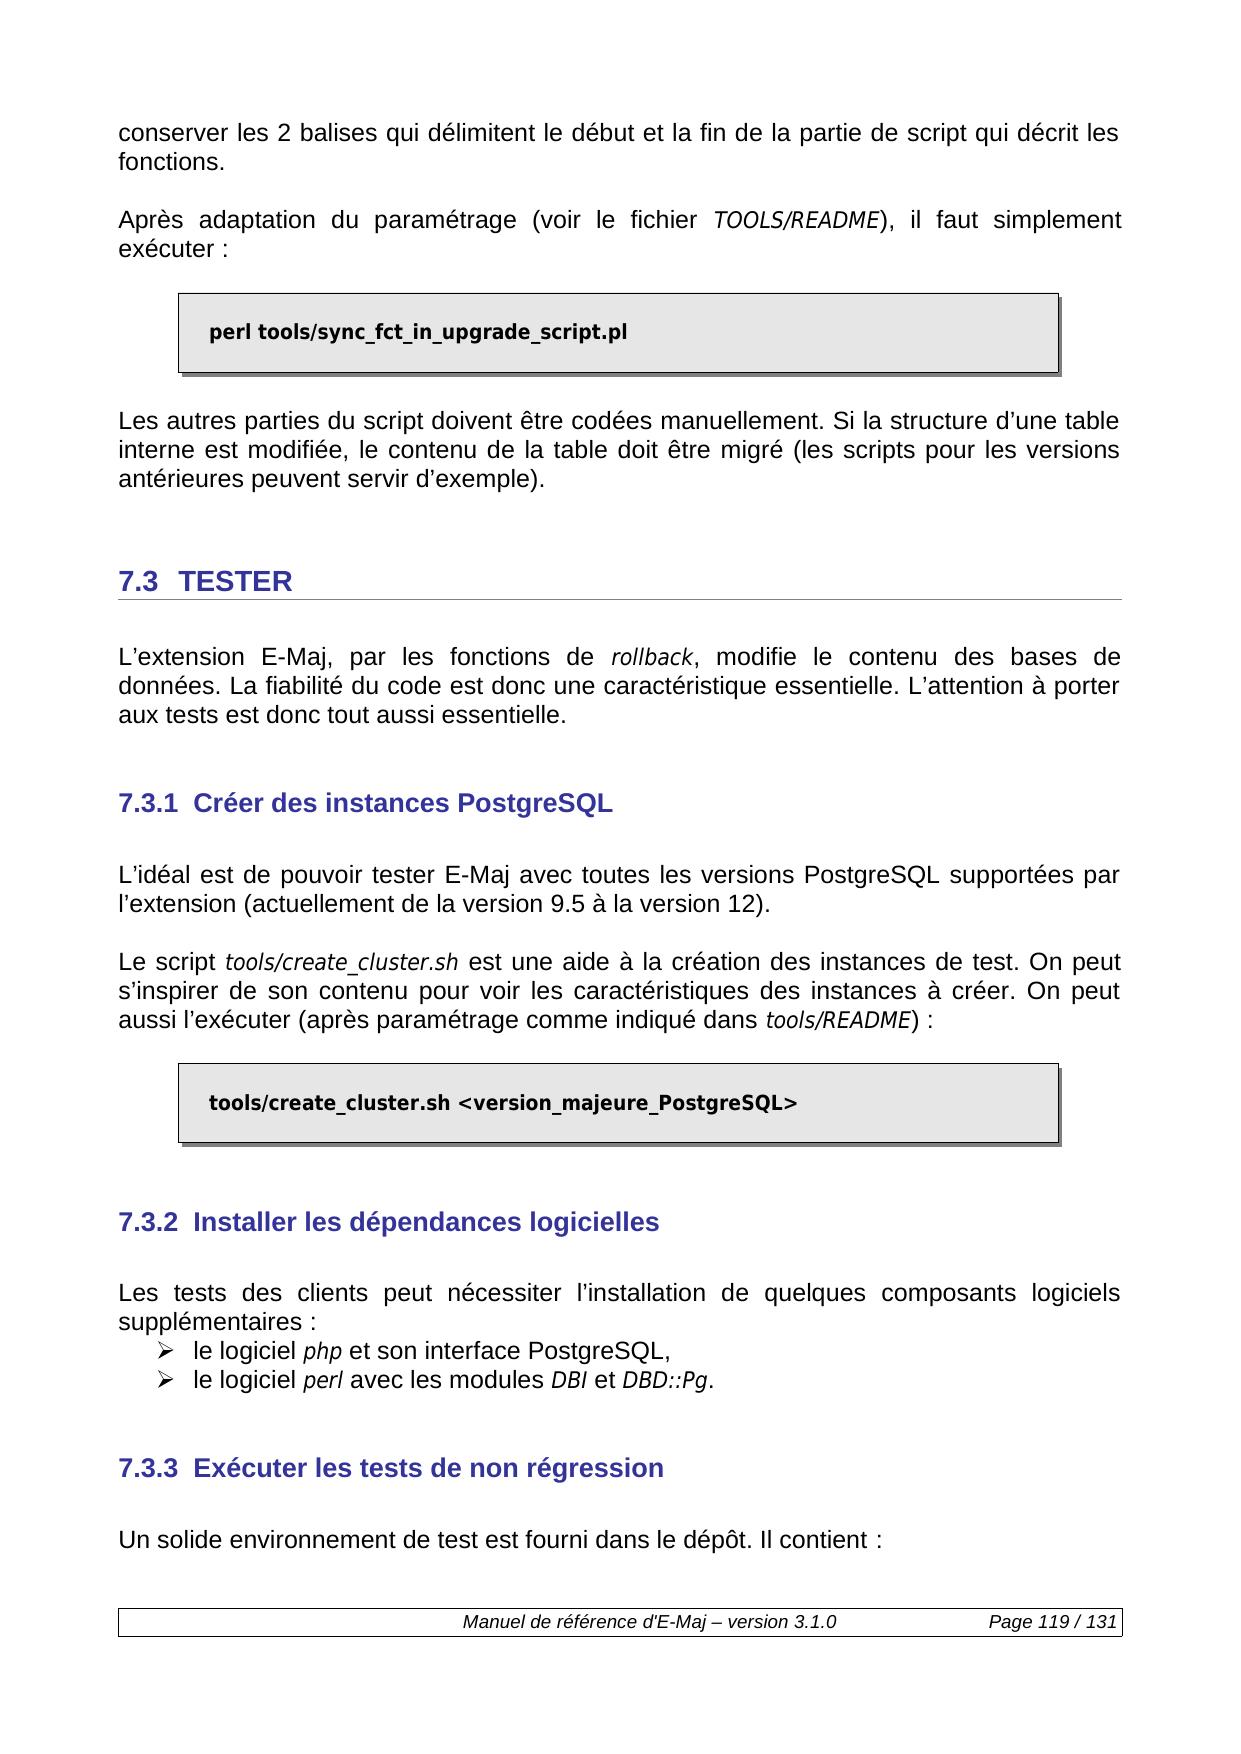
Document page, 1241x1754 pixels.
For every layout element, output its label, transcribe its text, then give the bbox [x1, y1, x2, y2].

list le logiciel perl avec les modules DBI et DBD::Pg. [156, 1365, 1122, 1394]
subtitle Exécuter les tests de non régression [118, 1452, 1122, 1483]
text conserver les 2 balises qui délimitent le début et la fin de la partie de script qui décrit les fonctions. [118, 118, 1122, 176]
text tools/create_cluster.sh <version_majeure_PostgreSQL> [179, 1088, 1058, 1112]
text Le script tools/create_cluster.sh est une aide à la création des instances de test. On peut s’inspirer de son contenu pour voir les caractéristiques des instances à créer. On peut aussi l’exécuter (après paramétrage comme indiqué dans tools/README) : [118, 947, 1122, 1034]
subtitle Créer des instances PostgreSQL [118, 787, 1122, 818]
text L’idéal est de pouvoir tester E-Maj avec toutes les versions PostgreSQL supportées par l’extension (actuellement de la version 9.5 à la version 12). [118, 860, 1122, 918]
list le logiciel php et son interface PostgreSQL, [156, 1336, 1122, 1365]
text Un solide environnement de test est fourni dans le dépôt. Il contient : [118, 1525, 1122, 1554]
text L’extension E-Maj, par les fonctions de rollback, modifie le contenu des bases de données. La fiabilité du code est donc une caractéristique essentielle. L’attention à porter aux tests est donc tout aussi essentielle. [118, 642, 1122, 729]
text Les autres parties du script doivent être codées manuellement. Si la structure d’une table interne est modifiée, le contenu de la table doit être migré (les scripts pour les versions antérieures peuvent servir d’exemple). [118, 406, 1122, 493]
text perl tools/sync_fct_in_upgrade_script.pl [179, 317, 1058, 341]
subtitle Installer les dépendances logicielles [118, 1205, 1122, 1236]
text Les tests des clients peut nécessiter l’installation de quelques composants logiciels supplémentaires : [118, 1278, 1122, 1336]
subtitle Tester [118, 563, 1122, 599]
text Après adaptation du paramétrage (voir le fichier TOOLS/README), il faut simplement exécuter : [118, 205, 1122, 263]
